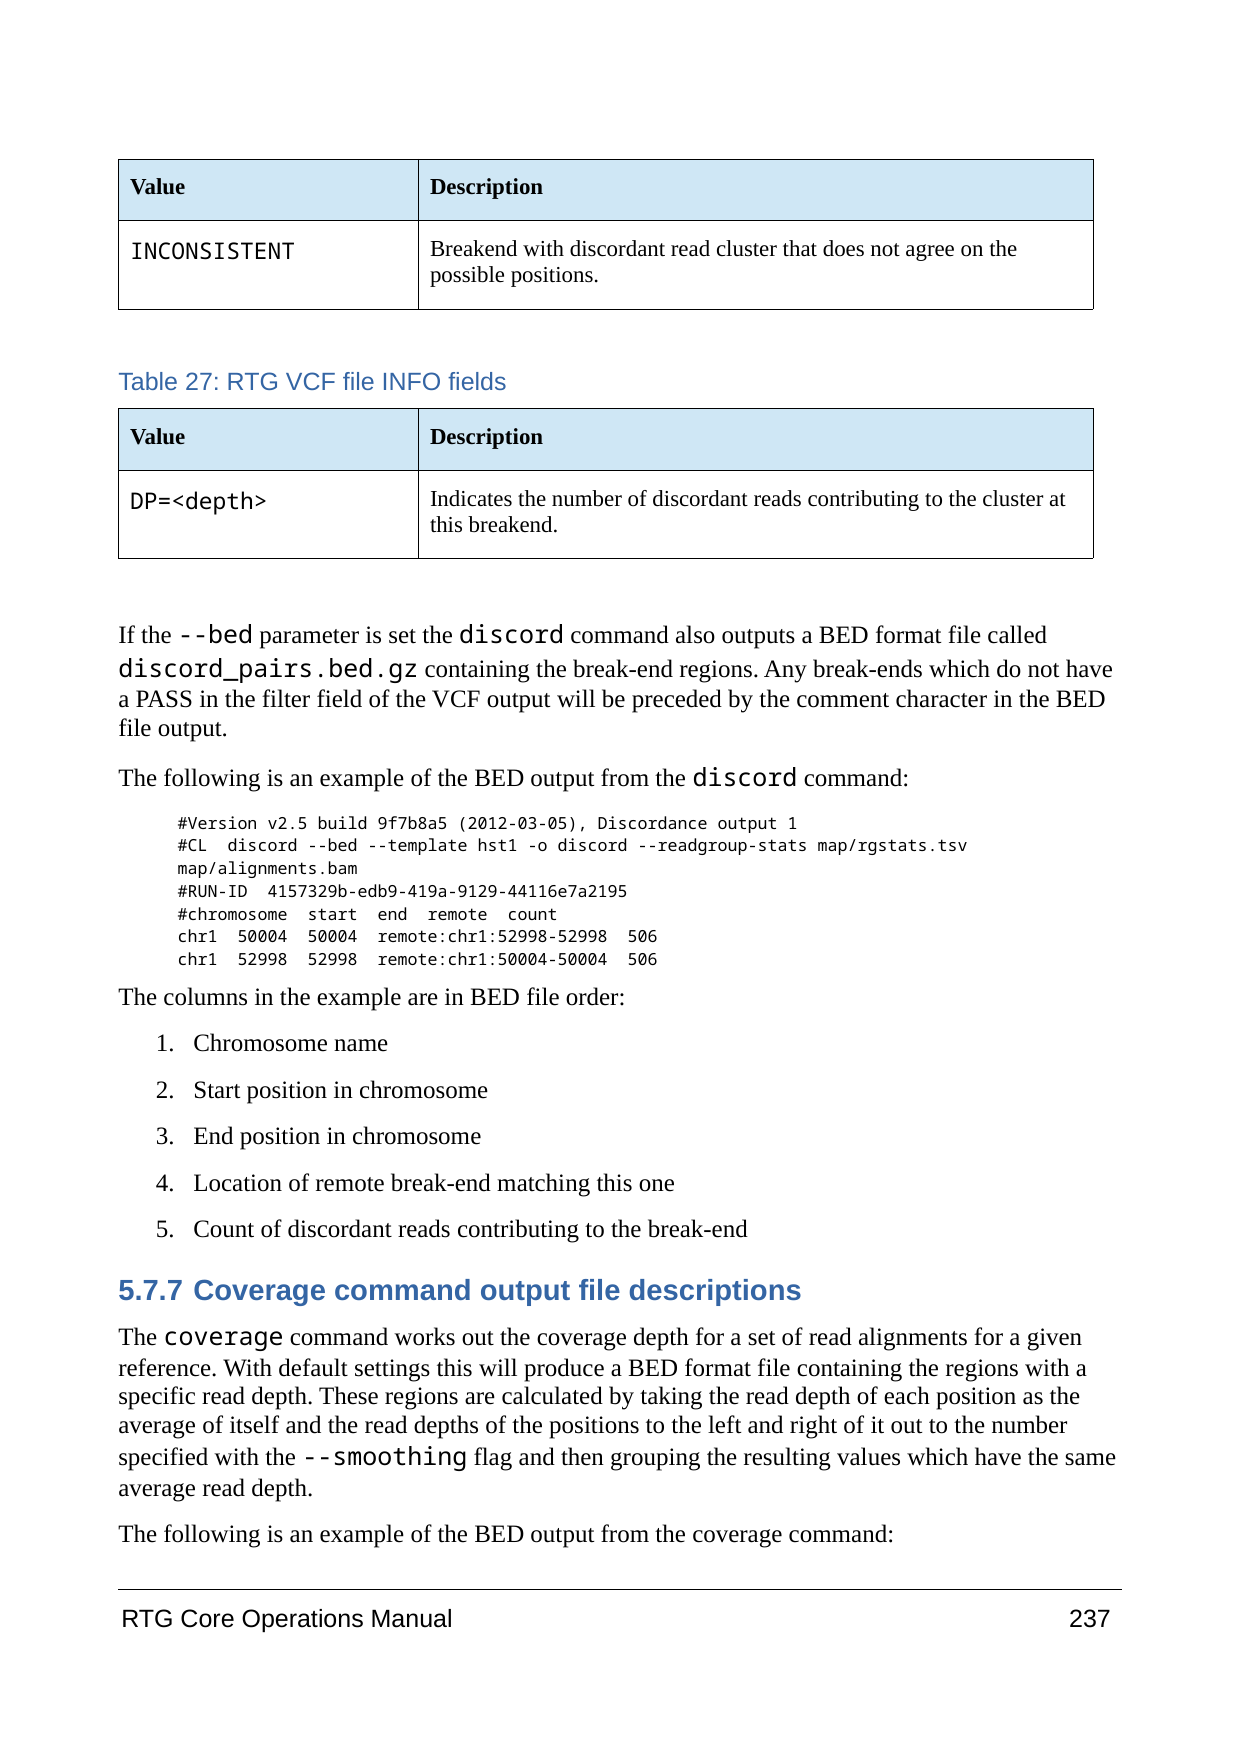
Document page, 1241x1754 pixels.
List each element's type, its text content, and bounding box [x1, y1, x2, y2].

table_header Value [119, 160, 418, 220]
table_cell INCONSISTENT [119, 221, 418, 308]
text chr1 50004 50004 remote:chr1:52998-52998 506 [177, 925, 1122, 948]
table_header Description [419, 160, 1093, 220]
table_cell Indicates the number of discordant reads contributing to the cluster at this breakend. [419, 471, 1093, 558]
text The columns in the example are in BED file order: [118, 982, 1122, 1011]
text #CL discord --bed --template hst1 -o discord --readgroup-stats map/rgstats.tsv map/alignments.bam [177, 834, 1122, 879]
text The coverage command works out the coverage depth for a set of read alignments for a given reference. With default settings this will produce a BED format file containing the regions with a specific read depth. These regions are calculated by taking the read depth of each position as the average of itself and the read depths of the positions to the left and right of it out to the number specified with the --smoothing flag and then grouping the resulting values which have the same average read depth. [118, 1318, 1122, 1502]
text #chromosome start end remote count [177, 902, 1122, 925]
text chr1 52998 52998 remote:chr1:50004-50004 506 [177, 948, 1122, 970]
text The following is an example of the BED output from the discord command: [118, 759, 1122, 794]
table_cell Breakend with discordant read cluster that does not agree on the possible positions. [419, 221, 1093, 308]
text If the --bed parameter is set the discord command also outputs a BED format file called discord_pairs.bed.gz containing the break-end regions. Any break-ends which do not have a PASS in the filter field of the VCF output will be preceded by the comment character in the BED file output. [118, 616, 1122, 742]
subtitle Coverage command output file descriptions [118, 1273, 1122, 1306]
text The following is an example of the BED output from the coverage command: [118, 1519, 1122, 1548]
list Chromosome name [156, 1028, 1122, 1057]
table_header Description [419, 409, 1093, 470]
text #RUN-ID 4157329b-edb9-419a-9129-44116e7a2195 [177, 879, 1122, 902]
list Start position in chromosome [156, 1075, 1122, 1104]
table_header Value [119, 409, 418, 470]
table_cell DP=<depth> [119, 471, 418, 558]
list Location of remote break-end matching this one [156, 1168, 1122, 1197]
list Count of discordant reads contributing to the break-end [156, 1214, 1122, 1243]
list End position in chromosome [156, 1121, 1122, 1150]
text #Version v2.5 build 9f7b8a5 (2012-03-05), Discordance output 1 [177, 811, 1122, 834]
text Table 27: RTG VCF file INFO fields [118, 367, 1122, 396]
